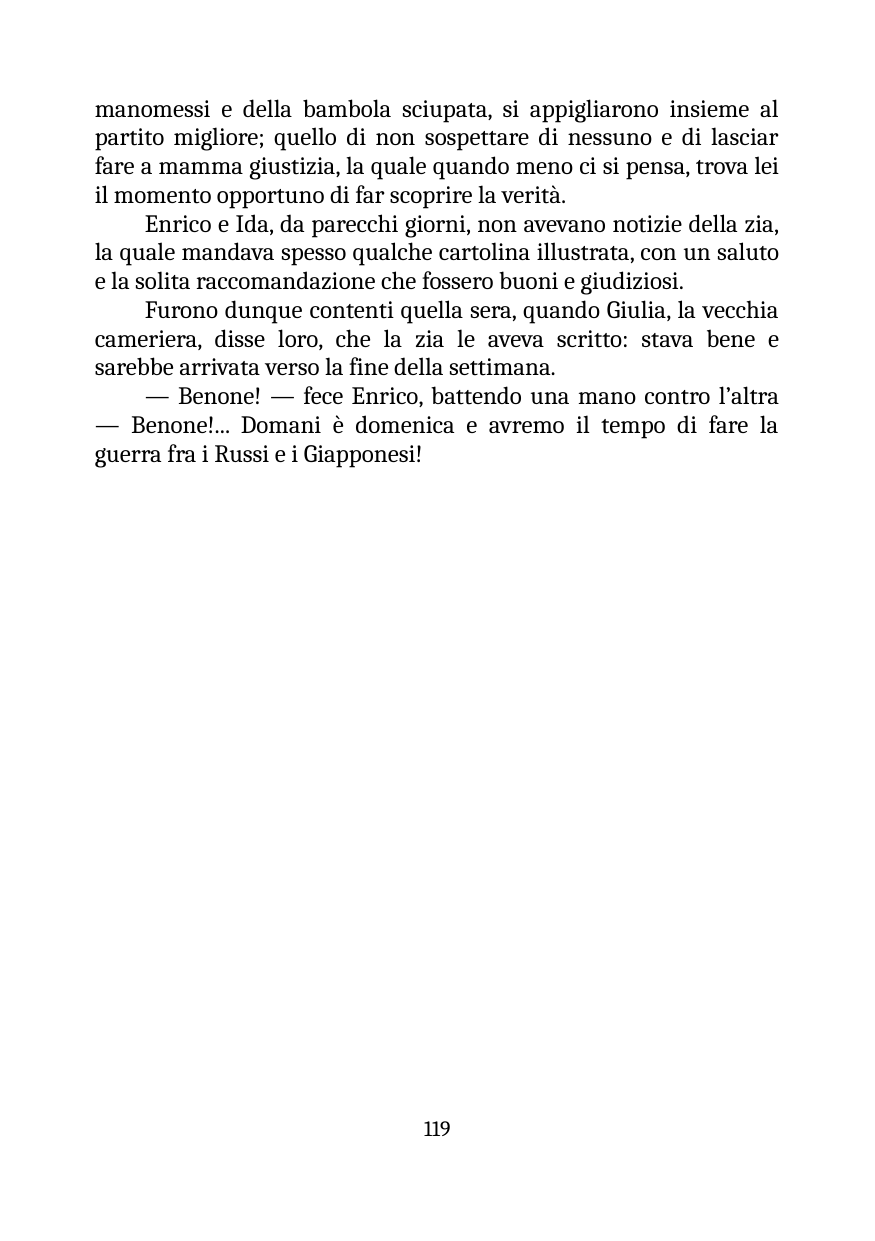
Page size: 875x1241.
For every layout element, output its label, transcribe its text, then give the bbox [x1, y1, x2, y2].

text — Benone! — fece Enrico, battendo una mano contro l’altra — Benone!... Domani è domenica e avremo il tempo di fare la guerra fra i Russi e i Giapponesi! [94, 382, 779, 468]
text manomessi e della bambola sciupata, si appigliarono insieme al partito migliore; quello di non sospettare di nessuno e di lasciar fare a mamma giustizia, la quale quando meno ci si pensa, trova lei il momento opportuno di far scoprire la verità. [94, 94, 779, 209]
text Furono dunque contenti quella sera, quando Giulia, la vecchia cameriera, disse loro, che la zia le aveva scritto: stava bene e sarebbe arrivata verso la fine della settimana. [94, 296, 779, 382]
text Enrico e Ida, da parecchi giorni, non avevano notizie della zia, la quale mandava spesso qualche cartolina illustrata, con un saluto e la solita raccomandazione che fossero buoni e giudiziosi. [94, 209, 779, 296]
